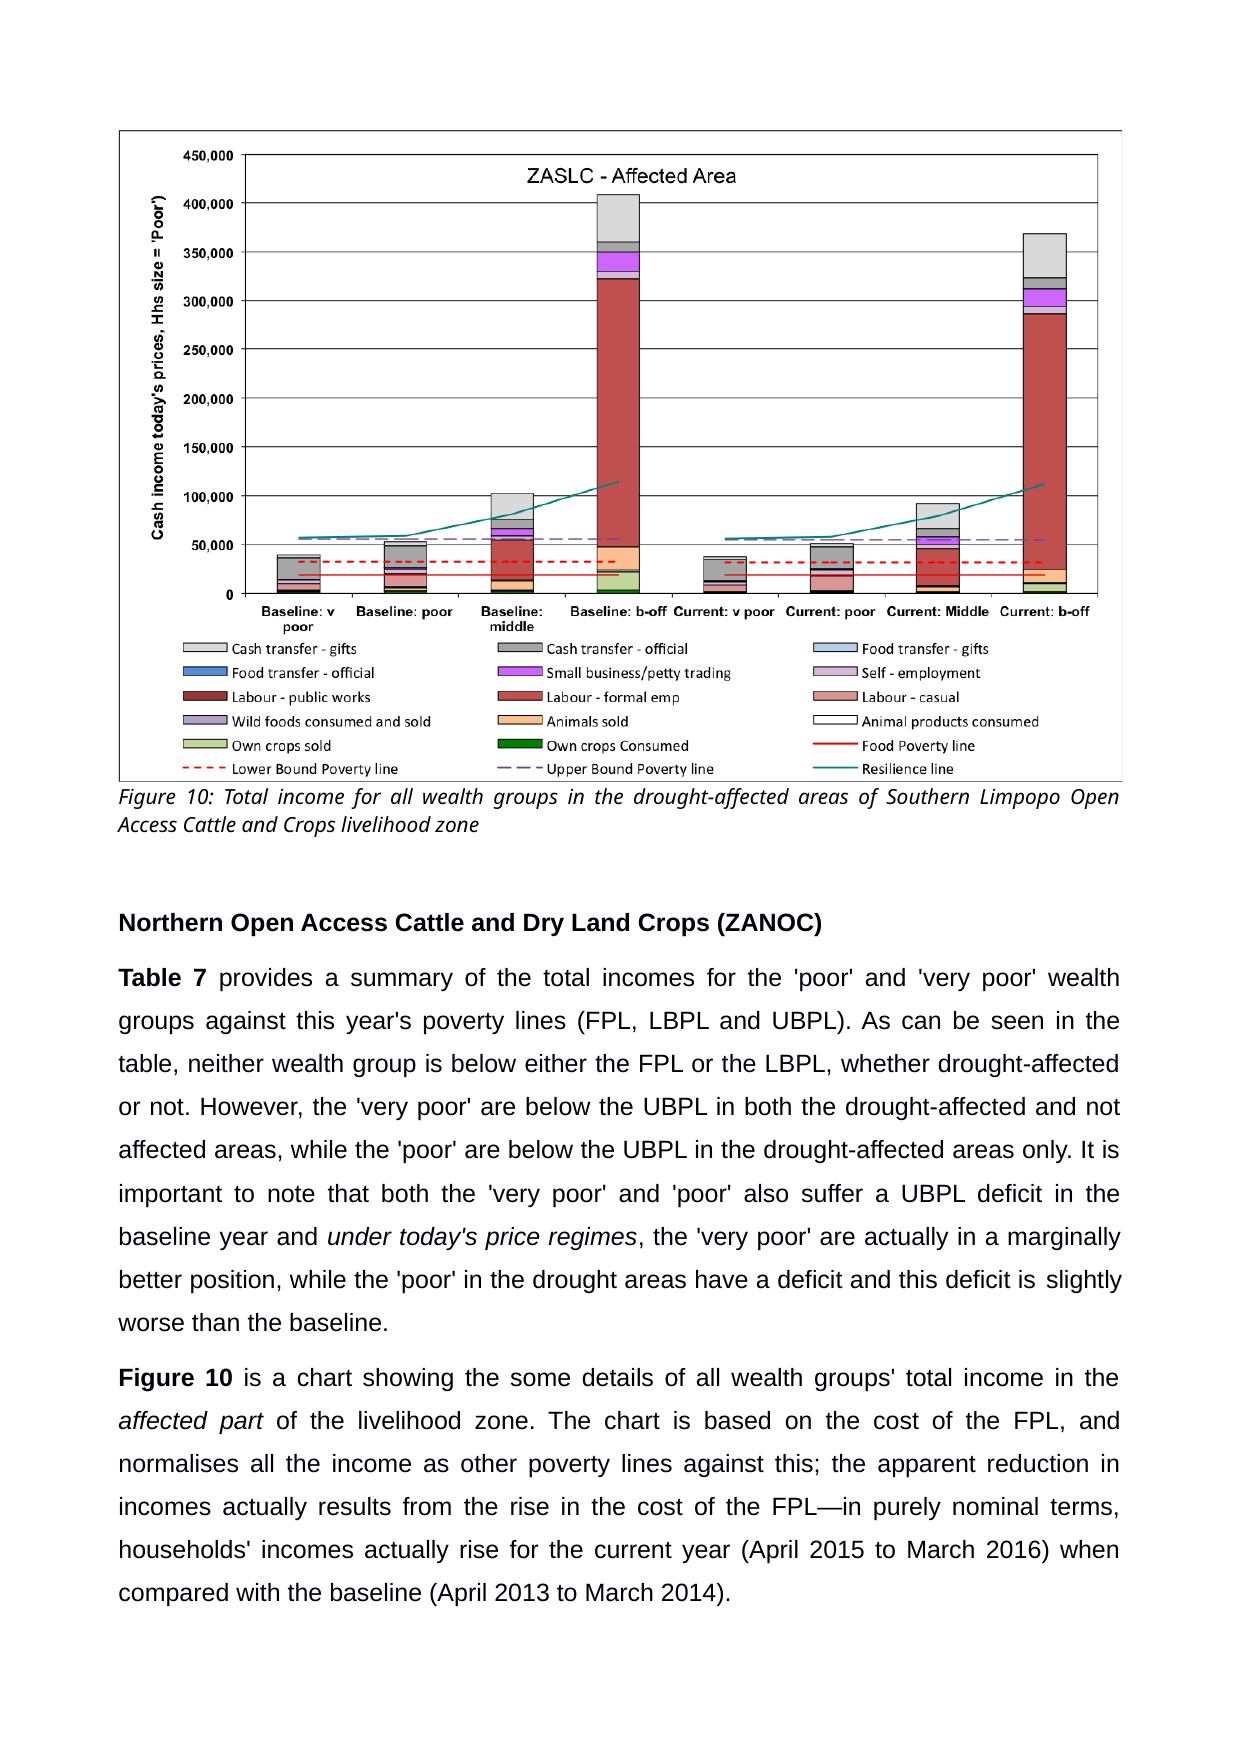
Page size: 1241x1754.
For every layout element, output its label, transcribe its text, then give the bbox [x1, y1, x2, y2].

picture [118, 130, 1123, 782]
text Table 7 provides a summary of the total incomes for the 'poor' and 'very poor' wealth groups against this year's poverty lines (FPL, LBPL and UBPL). As can be seen in the table, neither wealth group is below either the FPL or the LBPL, whether drought-affected or not. However, the 'very poor' are below the UBPL in both the drought-affected and not affected areas, while the 'poor' are below the UBPL in the drought-affected areas only. It is important to note that both the 'very poor' and 'poor' also suffer a UBPL deficit in the baseline year and under today's price regimes, the 'very poor' are actually in a marginally better position, while the 'poor' in the drought areas have a deficit and this deficit is slightly worse than the baseline. [118, 963, 1122, 1337]
text Figure 10 is a chart showing the some details of all wealth groups' total income in the affected part of the livelihood zone. The chart is based on the cost of the FPL, and normalises all the income as other poverty lines against this; the apparent reduction in incomes actually results from the rise in the cost of the FPL—in purely nominal terms, households' incomes actually rise for the current year (April 2015 to March 2016) when compared with the baseline (April 2013 to March 2014). [118, 1363, 1122, 1607]
text Northern Open Access Cattle and Dry Land Crops (ZANOC) [118, 908, 1122, 937]
text Figure 10: Total income for all wealth groups in the drought-affected areas of Southern Limpopo Open Access Cattle and Crops livelihood zone [118, 782, 1122, 839]
